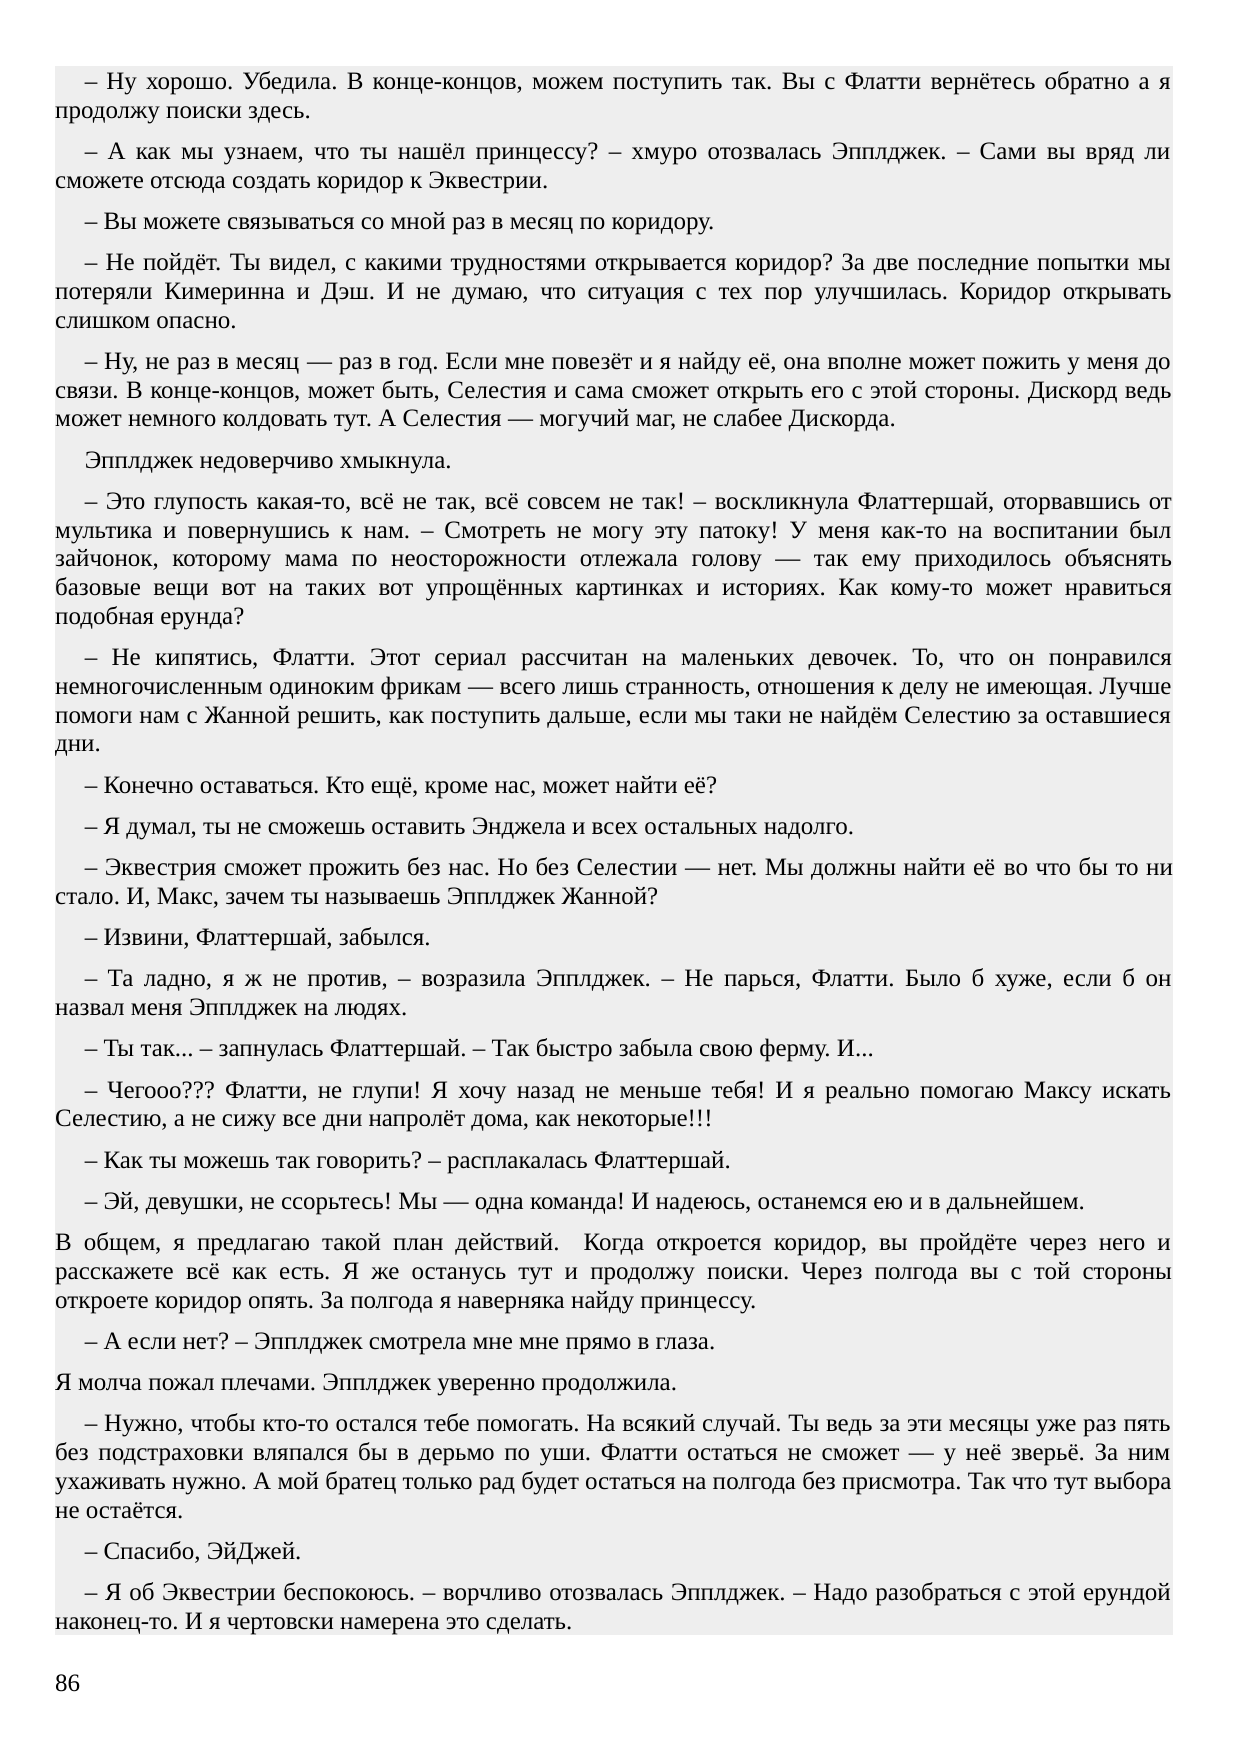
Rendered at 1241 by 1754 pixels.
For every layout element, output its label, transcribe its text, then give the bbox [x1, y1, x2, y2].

text – Нужно, чтобы кто-то остался тебе помогать. На всякий случай. Ты ведь за эти месяцы уже раз пять без подстраховки вляпался бы в дерьмо по уши. Флатти остаться не сможет — у неё зверьё. За ним ухаживать нужно. А мой братец только рад будет остаться на полгода без присмотра. Так что тут выбора не остаётся. [55, 1408, 1173, 1523]
text – Вы можете связываться со мной раз в месяц по коридору. [55, 206, 1173, 235]
text – Я думал, ты не сможешь оставить Энджела и всех остальных надолго. [55, 811, 1173, 840]
text – Извини, Флаттершай, забылся. [55, 922, 1173, 951]
text – Ну, не раз в месяц — раз в год. Если мне повезёт и я найду её, она вполне может пожить у меня до связи. В конце-концов, может быть, Селестия и сама сможет открыть его с этой стороны. Дискорд ведь может немного колдовать тут. А Селестия — могучий маг, не слабее Дискорда. [55, 346, 1173, 432]
text – Чегооо??? Флатти, не глупи! Я хочу назад не меньше тебя! И я реально помогаю Максу искать Селестию, а не сижу все дни напролёт дома, как некоторые!!! [55, 1075, 1173, 1132]
text – Не пойдёт. Ты видел, с какими трудностями открывается коридор? За две последние попытки мы потеряли Кимеринна и Дэш. И не думаю, что ситуация с тех пор улучшилась. Коридор открывать слишком опасно. [55, 247, 1173, 333]
text – Как ты можешь так говорить? – расплакалась Флаттершай. [55, 1145, 1173, 1173]
text – Ты так... – запнулась Флаттершай. – Так быстро забыла свою ферму. И... [55, 1033, 1173, 1062]
text – Не кипятись, Флатти. Этот сериал рассчитан на маленьких девочек. То, что он понравился немногочисленным одиноким фрикам — всего лишь странность, отношения к делу не имеющая. Лучше помоги нам с Жанной решить, как поступить дальше, если мы таки не найдём Селестию за оставшиеся дни. [55, 642, 1173, 757]
text – Конечно оставаться. Кто ещё, кроме нас, может найти её? [55, 770, 1173, 798]
text – Это глупость какая-то, всё не так, всё совсем не так! – воскликнула Флаттершай, оторвавшись от мультика и повернушись к нам. – Смотреть не могу эту патоку! У меня как-то на воспитании был зайчонок, которому мама по неосторожности отлежала голову — так ему приходилось объяснять базовые вещи вот на таких вот упрощённых картинках и историях. Как кому-то может нравиться подобная ерунда? [55, 486, 1173, 630]
text Эпплджек недоверчиво хмыкнула. [55, 445, 1173, 473]
text – Эй, девушки, не ссорьтесь! Мы — одна команда! И надеюсь, останемся ею и в дальнейшем. [55, 1186, 1173, 1215]
list В общем, я предлагаю такой план действий. Когда откроется коридор, вы пройдёте через него и расскажете всё как есть. Я же останусь тут и продолжу поиски. Через полгода вы с той стороны откроете коридор опять. За полгода я наверняка найду принцессу. [55, 1227, 1173, 1313]
text – Ну хорошо. Убедила. В конце-концов, можем поступить так. Вы с Флатти вернётесь обратно а я продолжу поиски здесь. [55, 66, 1173, 123]
list Я молча пожал плечами. Эпплджек уверенно продолжила. [55, 1367, 1173, 1396]
text – Та ладно, я ж не против, – возразила Эпплджек. – Не парься, Флатти. Было б хуже, если б он назвал меня Эпплджек на людях. [55, 963, 1173, 1021]
text – Я об Эквестрии беспокоюсь. – ворчливо отозвалась Эпплджек. – Надо разобраться с этой ерундой наконец-то. И я чертовски намерена это сделать. [55, 1577, 1173, 1635]
text – А если нет? – Эпплджек смотрела мне мне прямо в глаза. [55, 1326, 1173, 1355]
text – Спасибо, ЭйДжей. [55, 1536, 1173, 1565]
text – А как мы узнаем, что ты нашёл принцессу? – хмуро отозвалась Эпплджек. – Сами вы вряд ли сможете отсюда создать коридор к Эквестрии. [55, 136, 1173, 193]
text – Эквестрия сможет прожить без нас. Но без Селестии — нет. Мы должны найти её во что бы то ни стало. И, Макс, зачем ты называешь Эпплджек Жанной? [55, 852, 1173, 910]
